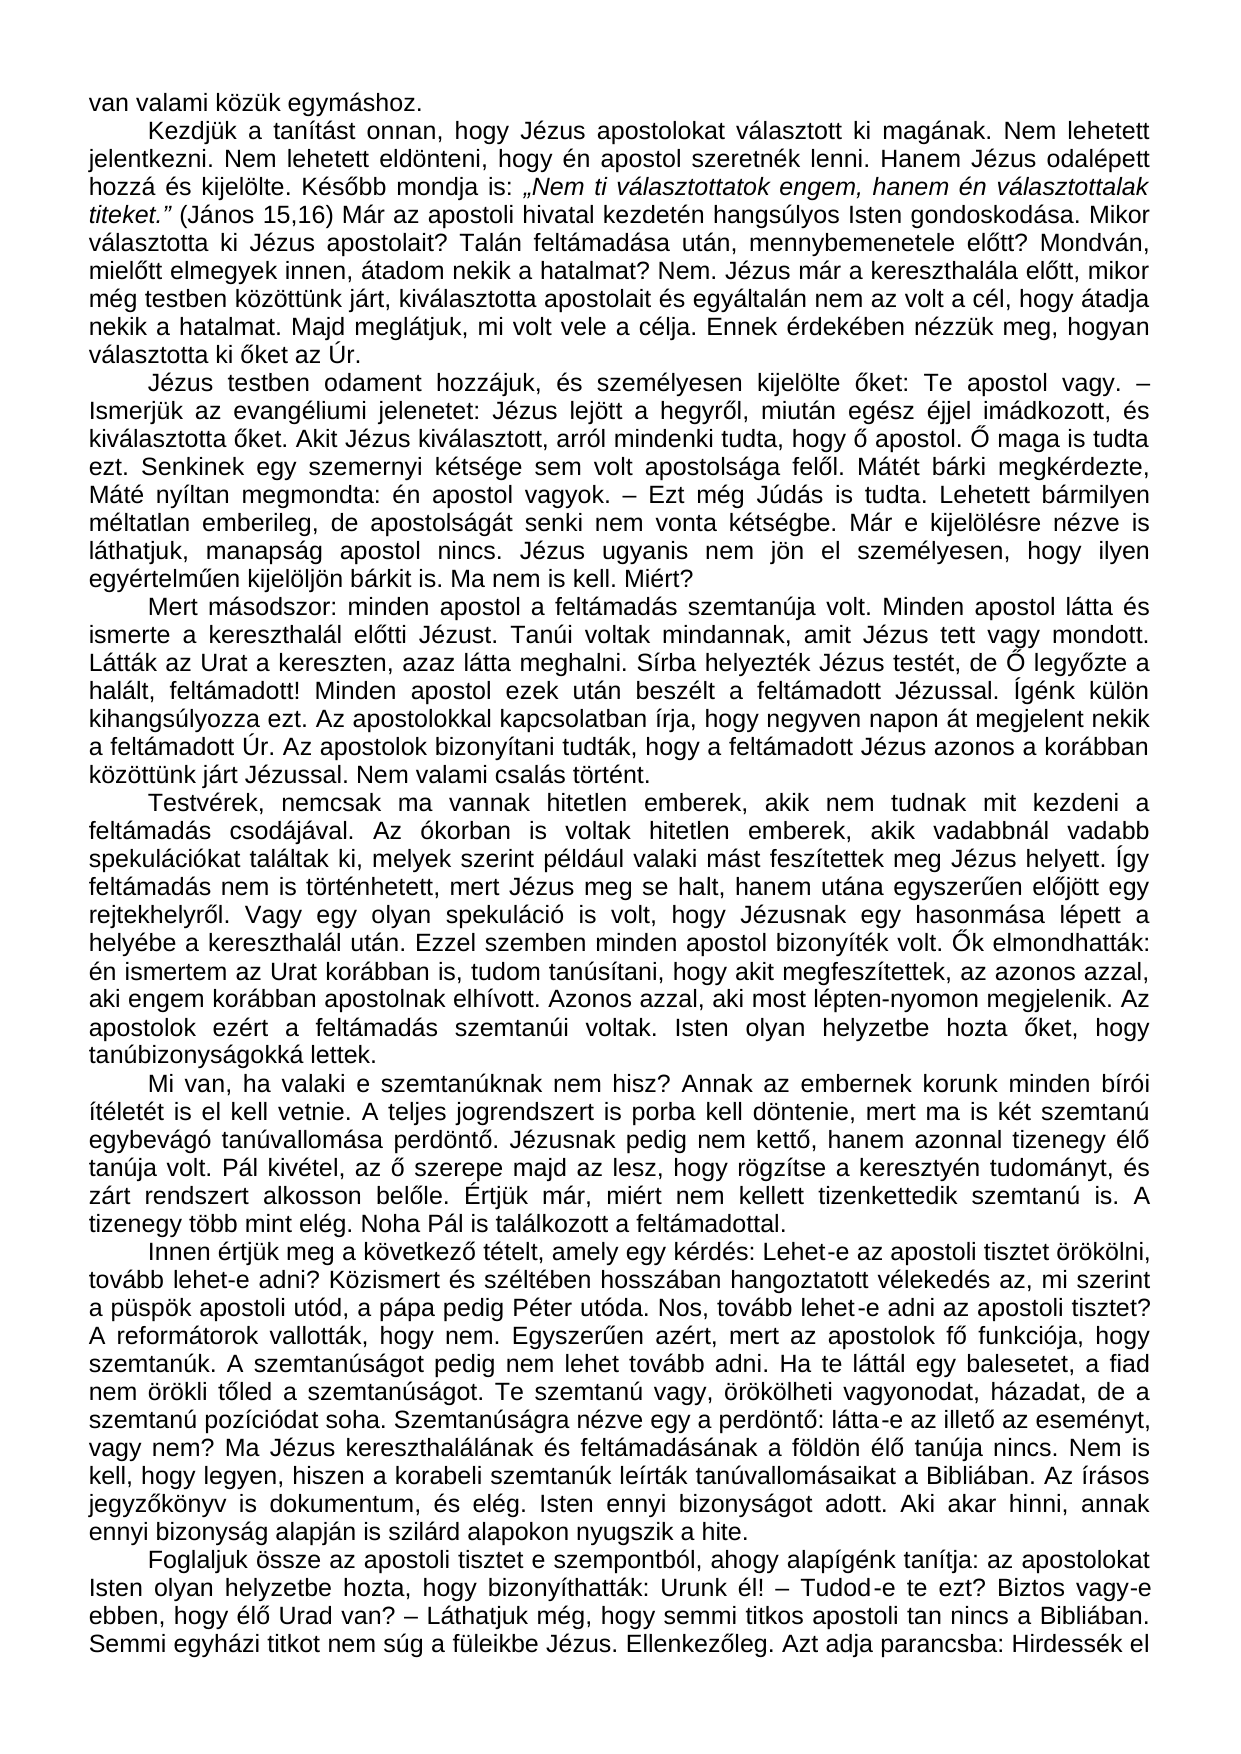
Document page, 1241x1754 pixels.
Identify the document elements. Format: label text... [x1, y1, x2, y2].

text Kezdjük a tanítást onnan, hogy Jézus apostolokat választott ki magának. Nem lehetett jelentkezni. Nem lehetett eldönteni, hogy én apostol szeretnék lenni. Hanem Jézus odalépett hozzá és kijelölte. Később mondja is: „Nem ti választottatok engem, hanem én választottalak titeket.” (János 15,16) Már az apostoli hivatal kezdetén hangsúlyos Isten gondoskodása. Mikor választotta ki Jézus apostolait? Talán feltámadása után, mennybemenetele előtt? Mondván, mielőtt elmegyek innen, átadom nekik a hatalmat? Nem. Jézus már a kereszthalála előtt, mikor még testben közöttünk járt, kiválasztotta apostolait és egyáltalán nem az volt a cél, hogy átadja nekik a hatalmat. Majd meglátjuk, mi volt vele a célja. Ennek érdekében nézzük meg, hogyan választotta ki őket az Úr. [88, 117, 1152, 369]
text Jézus testben odament hozzájuk, és személyesen kijelölte őket: Te apostol vagy. – Ismerjük az evangéliumi jelenetet: Jézus lejött a hegyről, miután egész éjjel imádkozott, és kiválasztotta őket. Akit Jézus kiválasztott, arról mindenki tudta, hogy ő apostol. Ő maga is tudta ezt. Senkinek egy szemernyi kétsége sem volt apostolsága felől. Mátét bárki megkérdezte, Máté nyíltan megmondta: én apostol vagyok. – Ezt még Júdás is tudta. Lehetett bármilyen méltatlan emberileg, de apostolságát senki nem vonta kétségbe. Már e kijelölésre nézve is láthatjuk, manapság apostol nincs. Jézus ugyanis nem jön el személyesen, hogy ilyen egyértelműen kijelöljön bárkit is. Ma nem is kell. Miért? [88, 369, 1152, 593]
text Testvérek, nemcsak ma vannak hitetlen emberek, akik nem tudnak mit kezdeni a feltámadás csodájával. Az ókorban is voltak hitetlen emberek, akik vadabbnál vadabb spekulációkat találtak ki, melyek szerint például valaki mást feszítettek meg Jézus helyett. Így feltámadás nem is történhetett, mert Jézus meg se halt, hanem utána egyszerűen előjött egy rejtekhelyről. Vagy egy olyan spekuláció is volt, hogy Jézusnak egy hasonmása lépett a helyébe a kereszthalál után. Ezzel szemben minden apostol bizonyíték volt. Ők elmondhatták: én ismertem az Urat korábban is, tudom tanúsítani, hogy akit megfeszítettek, az azonos azzal, aki engem korábban apostolnak elhívott. Azonos azzal, aki most lépten-nyomon megjelenik. Az apostolok ezért a feltámadás szemtanúi voltak. Isten olyan helyzetbe hozta őket, hogy tanúbizonyságokká lettek. [88, 789, 1152, 1069]
text Foglaljuk össze az apostoli tisztet e szempontból, ahogy alapígénk tanítja: az apostolokat Isten olyan helyzetbe hozta, hogy bizonyíthatták: Urunk él! – Tudod‑e te ezt? Biztos vagy‑e ebben, hogy élő Urad van? – Láthatjuk még, hogy semmi titkos apostoli tan nincs a Bibliában. Semmi egyházi titkot nem súg a füleikbe Jézus. Ellenkezőleg. Azt adja parancsba: Hirdessék el [88, 1546, 1152, 1658]
text van valami közük egymáshoz. [88, 88, 1152, 117]
text Mert másodszor: minden apostol a feltámadás szemtanúja volt. Minden apostol látta és ismerte a kereszthalál előtti Jézust. Tanúi voltak mindannak, amit Jézus tett vagy mondott. Látták az Urat a kereszten, azaz látta meghalni. Sírba helyezték Jézus testét, de Ő legyőzte a halált, feltámadott! Minden apostol ezek után beszélt a feltámadott Jézussal. Ígénk külön kihangsúlyozza ezt. Az apostolokkal kapcsolatban írja, hogy negyven napon át megjelent nekik a feltámadott Úr. Az apostolok bizonyítani tudták, hogy a feltámadott Jézus azonos a korábban közöttünk járt Jézussal. Nem valami csalás történt. [88, 593, 1152, 789]
text Innen értjük meg a következő tételt, amely egy kérdés: Lehet‑e az apostoli tisztet örökölni, tovább lehet‑e adni? Közismert és széltében hosszában hangoztatott vélekedés az, mi szerint a püspök apostoli utód, a pápa pedig Péter utóda. Nos, tovább lehet‑e adni az apostoli tisztet? A reformátorok vallották, hogy nem. Egyszerűen azért, mert az apostolok fő funkciója, hogy szemtanúk. A szemtanúságot pedig nem lehet tovább adni. Ha te láttál egy balesetet, a fiad nem örökli tőled a szemtanúságot. Te szemtanú vagy, örökölheti vagyonodat, házadat, de a szemtanú pozíciódat soha. Szemtanúságra nézve egy a perdöntő: látta‑e az illető az eseményt, vagy nem? Ma Jézus kereszthalálának és feltámadásának a földön élő tanúja nincs. Nem is kell, hogy legyen, hiszen a korabeli szemtanúk leírták tanúvallomásaikat a Bibliában. Az írásos jegyzőkönyv is dokumentum, és elég. Isten ennyi bizonyságot adott. Aki akar hinni, annak ennyi bizonyság alapján is szilárd alapokon nyugszik a hite. [88, 1237, 1152, 1546]
text Mi van, ha valaki e szemtanúknak nem hisz? Annak az embernek korunk minden bírói ítéletét is el kell vetnie. A teljes jogrendszert is porba kell döntenie, mert ma is két szemtanú egybevágó tanúvallomása perdöntő. Jézusnak pedig nem kettő, hanem azonnal tizenegy élő tanúja volt. Pál kivétel, az ő szerepe majd az lesz, hogy rögzítse a keresztyén tudományt, és zárt rendszert alkosson belőle. Értjük már, miért nem kellett tizenkettedik szemtanú is. A tizenegy több mint elég. Noha Pál is találkozott a feltámadottal. [88, 1069, 1152, 1237]
